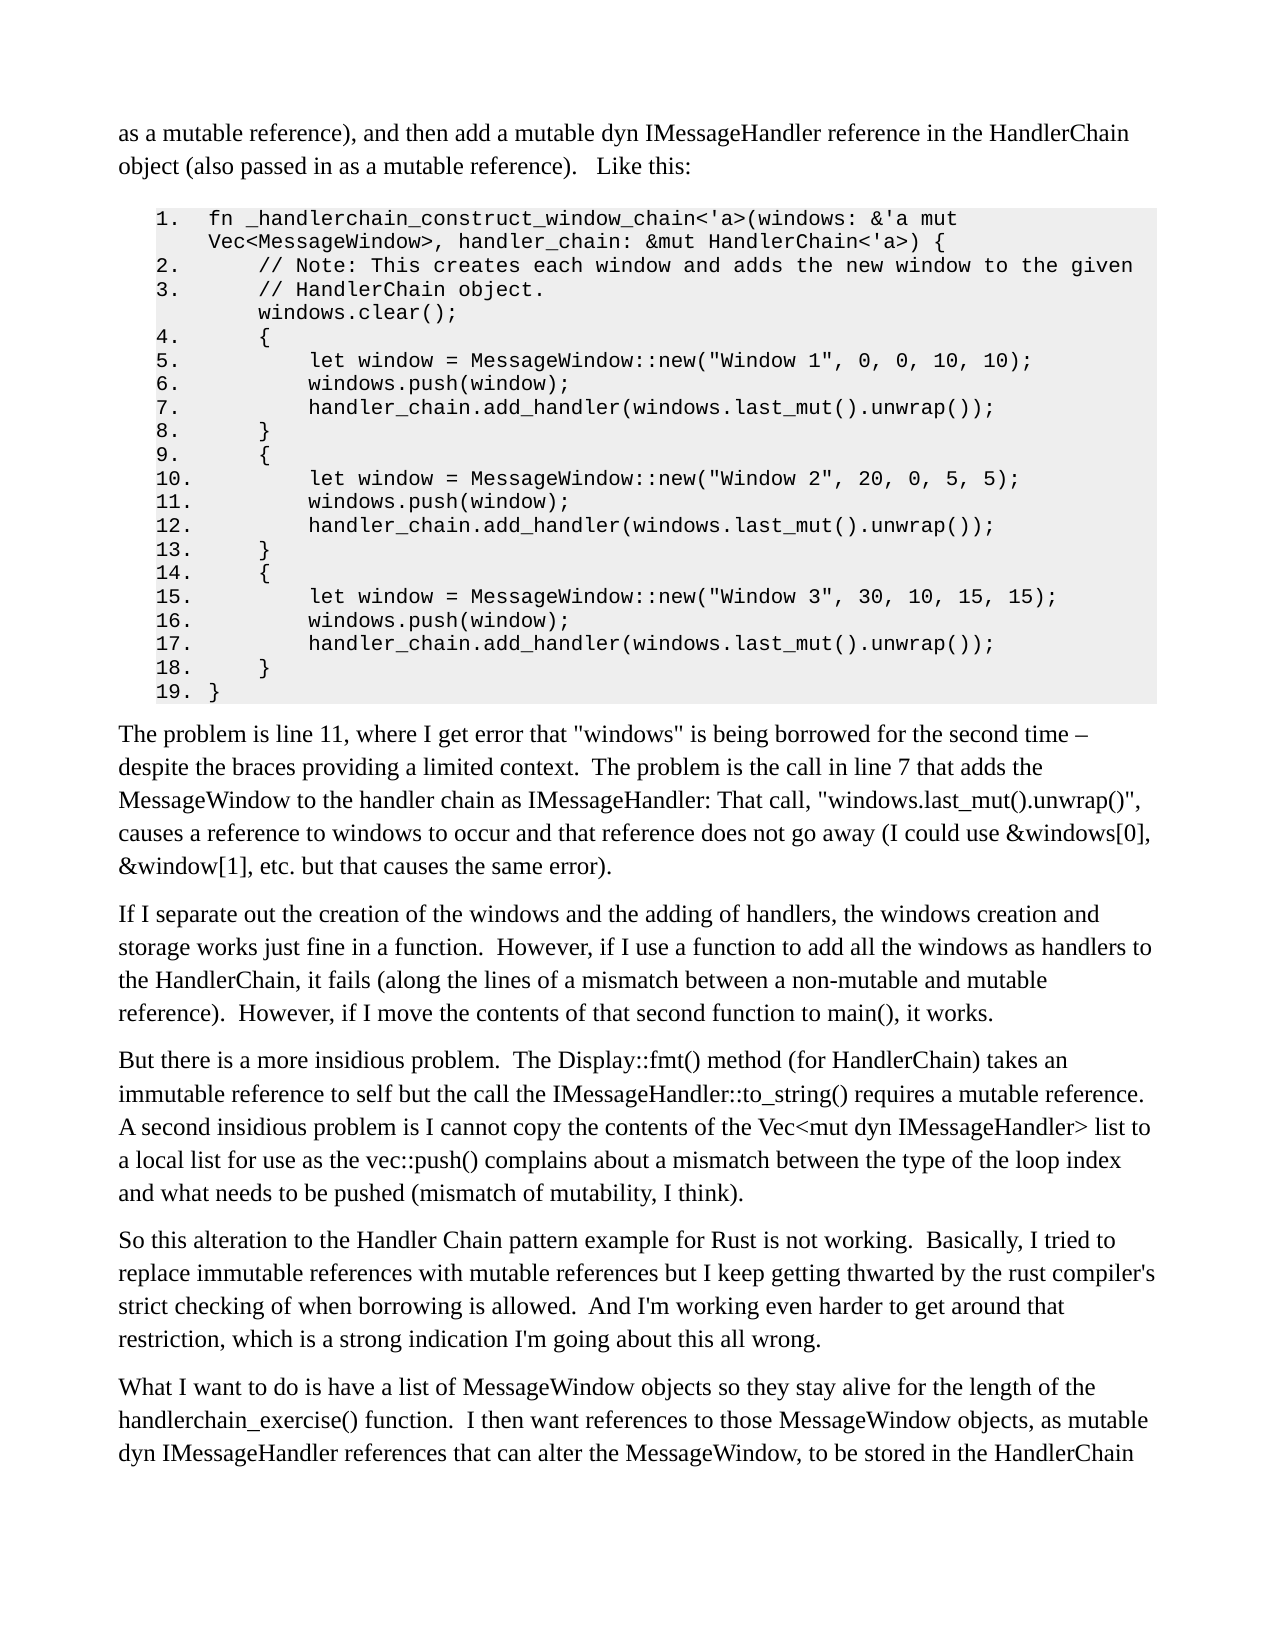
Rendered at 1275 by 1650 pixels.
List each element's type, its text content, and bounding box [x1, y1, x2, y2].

text The problem is line 11, where I get error that "windows" is being borrowed for the second time – despite the braces providing a limited context. The problem is the call in line 7 that adds the MessageWindow to the handler chain as IMessageHandler: That call, "windows.last_mut().unwrap()", causes a reference to windows to occur and that reference does not go away (I could use &windows[0], &window[1], etc. but that causes the same error). [118, 719, 1157, 880]
list let window = MessageWindow::new("Window 2", 20, 0, 5, 5); [156, 468, 1157, 491]
list // HandlerChain object. [156, 279, 1157, 302]
list { [156, 326, 1157, 349]
text as a mutable reference), and then add a mutable dyn IMessageHandler reference in the HandlerChain object (also passed in as a mutable reference). Like this: [118, 118, 1157, 180]
list handler_chain.add_handler(windows.last_mut().unwrap()); [156, 633, 1157, 657]
list fn _handlerchain_construct_window_chain<'a>(windows: &'a mut Vec<MessageWindow>, handler_chain: &mut HandlerChain<'a>) { [156, 208, 1157, 255]
list { [156, 562, 1157, 586]
list } [156, 681, 1157, 704]
text So this alteration to the Handler Chain pattern example for Rust is not working. Basically, I tried to replace immutable references with mutable references but I keep getting thwarted by the rust compiler's strict checking of when borrowing is allowed. And I'm working even harder to get around that restriction, which is a strong indication I'm going about this all wrong. [118, 1225, 1157, 1353]
list handler_chain.add_handler(windows.last_mut().unwrap()); [156, 397, 1157, 421]
list windows.push(window); [156, 373, 1157, 397]
list let window = MessageWindow::new("Window 1", 0, 0, 10, 10); [156, 349, 1157, 373]
list let window = MessageWindow::new("Window 3", 30, 10, 15, 15); [156, 586, 1157, 610]
list windows.push(window); [156, 610, 1157, 633]
list handler_chain.add_handler(windows.last_mut().unwrap()); [156, 515, 1157, 539]
list windows.push(window); [156, 491, 1157, 515]
text But there is a more insidious problem. The Display::fmt() method (for HandlerChain) takes an immutable reference to self but the call the IMessageHandler::to_string() requires a mutable reference. A second insidious problem is I cannot copy the contents of the Vec<mut dyn IMessageHandler> list to a local list for use as the vec::push() complains about a mismatch between the type of the loop index and what needs to be pushed (mismatch of mutability, I think). [118, 1046, 1157, 1206]
list } [156, 657, 1157, 681]
text What I want to do is have a list of MessageWindow objects so they stay alive for the length of the handlerchain_exercise() function. I then want references to those MessageWindow objects, as mutable dyn IMessageHandler references that can alter the MessageWindow, to be stored in the HandlerChain [118, 1372, 1157, 1467]
list } [156, 539, 1157, 562]
text If I separate out the creation of the windows and the adding of handlers, the windows creation and storage works just fine in a function. However, if I use a function to add all the windows as handlers to the HandlerChain, it fails (along the lines of a mismatch between a non-mutable and mutable reference). However, if I move the contents of that second function to main(), it works. [118, 899, 1157, 1027]
list { [156, 444, 1157, 468]
list windows.clear(); [156, 302, 1157, 326]
list // Note: This creates each window and adds the new window to the given [156, 255, 1157, 279]
list } [156, 421, 1157, 444]
